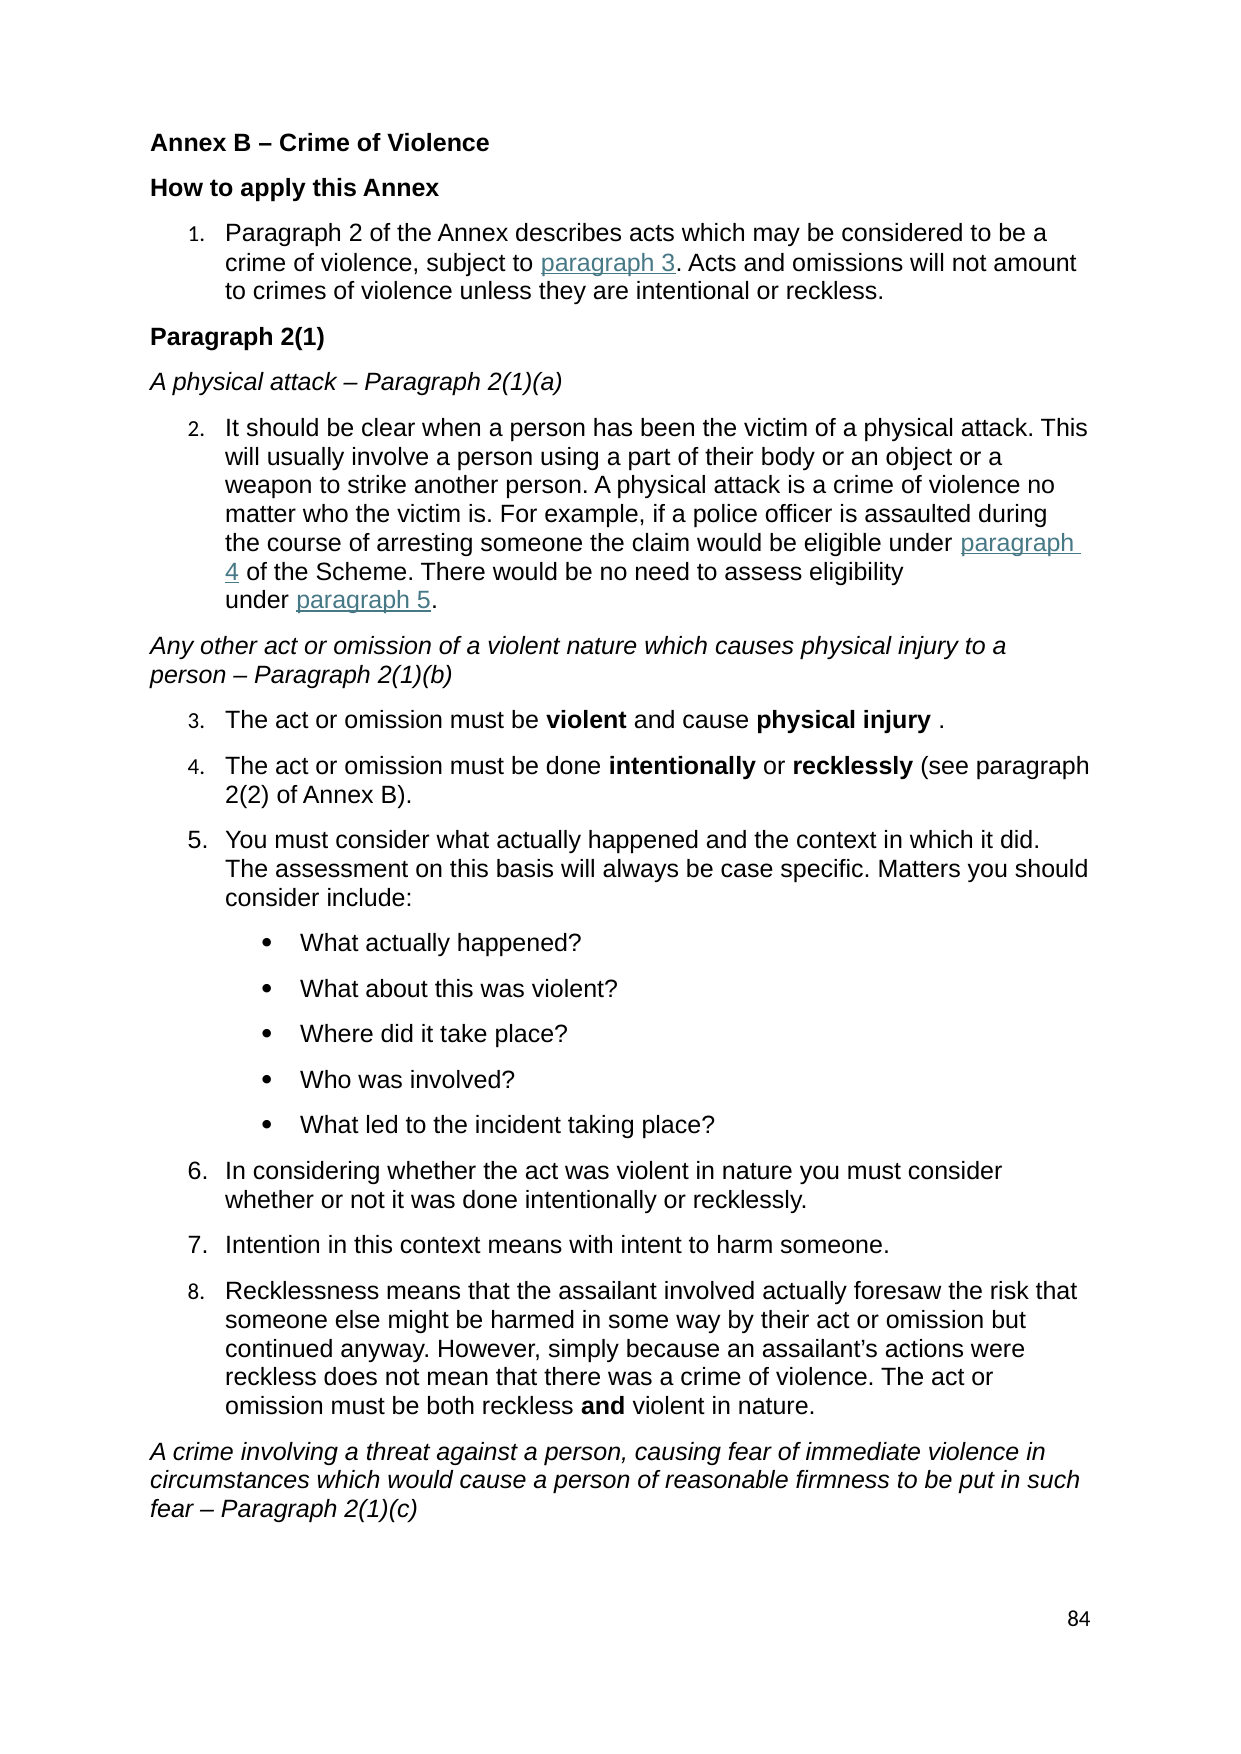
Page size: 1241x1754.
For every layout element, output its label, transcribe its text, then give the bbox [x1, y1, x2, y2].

text Any other act or omission of a violent nature which causes physical injury to a person – Paragraph 2(1)(b) [150, 631, 1090, 688]
list What actually happened? [262, 928, 1090, 957]
list Paragraph 2 of the Annex describes acts which may be considered to be a crime of violence, subject to paragraph 3. Acts and omissions will not amount to crimes of violence unless they are intentional or reckless. [187, 218, 1090, 305]
list It should be clear when a person has been the victim of a physical attack. This will usually involve a person using a part of their body or an object or a weapon to strike another person. A physical attack is a crime of violence no matter who the victim is. For example, if a police officer is assaulted during the course of arresting someone the claim would be eligible under paragraph 4 of the Scheme. There would be no need to assess eligibility under paragraph 5. [187, 413, 1090, 614]
text Paragraph 2(1) [150, 322, 1090, 351]
list The act or omission must be violent and cause physical injury . [187, 705, 1090, 734]
list The act or omission must be done intentionally or recklessly (see paragraph 2(2) of Annex B). [187, 751, 1090, 809]
list Recklessness means that the assailant involved actually foresaw the risk that someone else might be harmed in some way by their act or omission but continued anyway. However, simply because an assailant’s actions were reckless does not mean that there was a crime of violence. The act or omission must be both reckless and violent in nature. [187, 1276, 1090, 1420]
list What led to the incident taking place? [262, 1111, 1090, 1139]
list You must consider what actually happened and the context in which it did. The assessment on this basis will always be case specific. Matters you should consider include: [187, 826, 1090, 912]
text A crime involving a threat against a person, causing fear of immediate violence in circumstances which would cause a person of reasonable firmness to be put in such fear – Paragraph 2(1)(c) [150, 1436, 1090, 1523]
text How to apply this Annex [150, 173, 1090, 202]
text Annex B – Crime of Violence [150, 128, 1090, 156]
list In considering whether the act was violent in nature you must consider whether or not it was done intentionally or recklessly. [187, 1156, 1090, 1213]
list What about this was violent? [262, 974, 1090, 1003]
list Where did it take place? [262, 1019, 1090, 1048]
list Intention in this context means with intent to harm someone. [187, 1230, 1090, 1259]
text A physical attack – Paragraph 2(1)(a) [150, 367, 1090, 396]
list Who was involved? [262, 1065, 1090, 1094]
